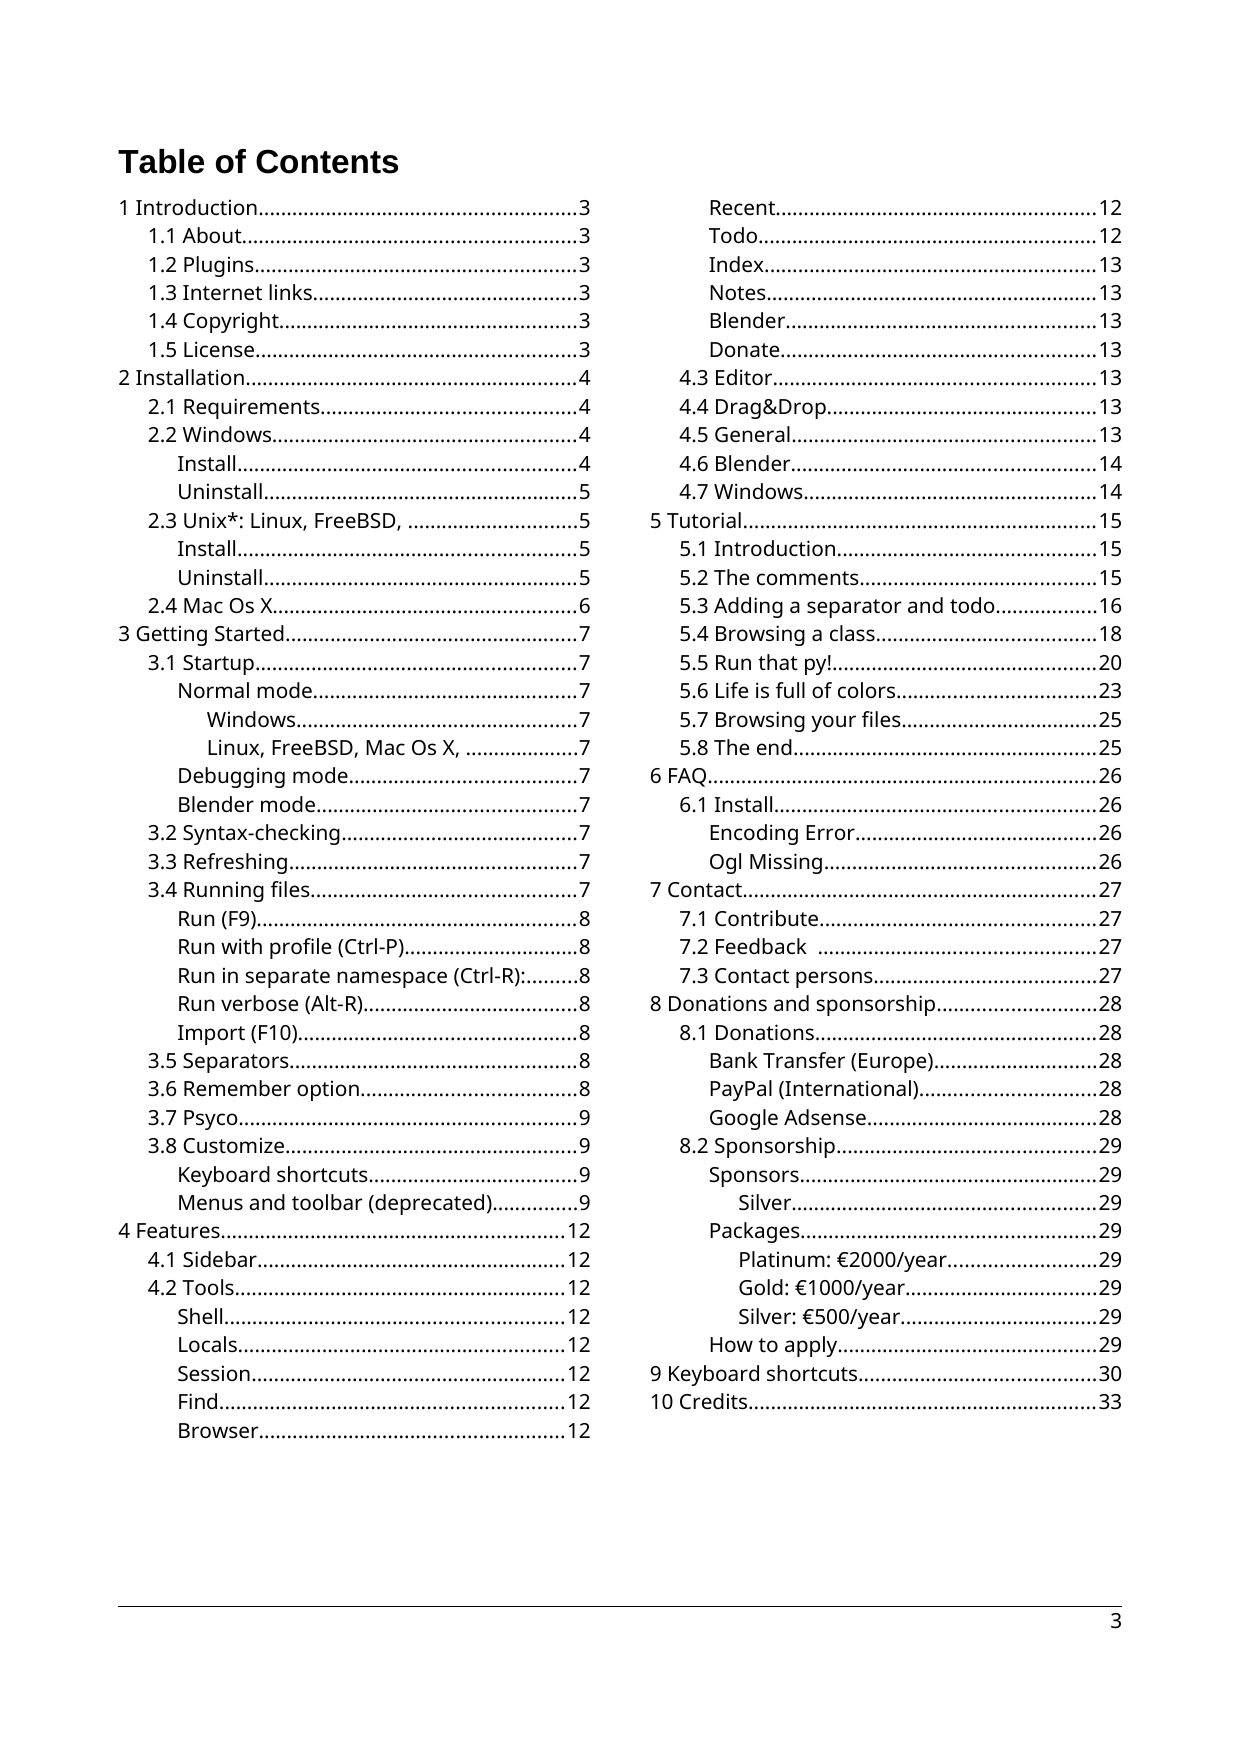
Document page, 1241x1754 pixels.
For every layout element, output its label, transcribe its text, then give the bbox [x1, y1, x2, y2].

text Linux, FreeBSD, Mac Os X, ... 7 [207, 733, 591, 762]
text Blender 13 [708, 307, 1122, 335]
text Platinum: €2000/year 29 [738, 1245, 1122, 1273]
text 3.7 Psyco 9 [148, 1103, 591, 1131]
text 1.5 License 3 [148, 335, 591, 363]
text Sponsors 29 [708, 1160, 1122, 1188]
text Encoding Error 26 [708, 818, 1122, 847]
text 7.2 Feedback 27 [679, 932, 1122, 961]
text Bank Transfer (Europe) 28 [708, 1046, 1122, 1074]
text 4.3 Editor 13 [679, 363, 1122, 392]
text 2.2 Windows 4 [148, 420, 591, 449]
text Notes 13 [708, 278, 1122, 307]
text Todo 12 [708, 221, 1122, 250]
text 5.3 Adding a separator and todo 16 [679, 591, 1122, 619]
text Google Adsense 28 [708, 1103, 1122, 1131]
text 3.3 Refreshing 7 [148, 847, 591, 875]
text 1.2 Plugins 3 [148, 250, 591, 278]
text Shell 12 [177, 1302, 591, 1330]
text 1.3 Internet links 3 [148, 278, 591, 307]
text 2 Installation 4 [118, 363, 591, 392]
text 6 FAQ 26 [649, 762, 1122, 790]
text 5.2 The comments 15 [679, 563, 1122, 591]
text 2.4 Mac Os X 6 [148, 591, 591, 619]
text 5.4 Browsing a class 18 [679, 619, 1122, 648]
text 5.1 Introduction 15 [679, 534, 1122, 563]
text 4.6 Blender 14 [679, 449, 1122, 477]
text 6.1 Install 26 [679, 790, 1122, 818]
text Find 12 [177, 1387, 591, 1416]
text Silver 29 [738, 1188, 1122, 1217]
text 7.3 Contact persons 27 [679, 961, 1122, 989]
text 10 Credits 33 [649, 1387, 1122, 1416]
text How to apply 29 [708, 1330, 1122, 1359]
text 4.5 General 13 [679, 420, 1122, 449]
text Debugging mode 7 [177, 762, 591, 790]
text 5.8 The end 25 [679, 733, 1122, 762]
text 9 Keyboard shortcuts 30 [649, 1359, 1122, 1387]
text 5.6 Life is full of colors 23 [679, 676, 1122, 705]
text Install 4 [177, 449, 591, 477]
text 5.7 Browsing your files 25 [679, 705, 1122, 733]
text 7 Contact 27 [649, 875, 1122, 904]
text 4.1 Sidebar 12 [148, 1245, 591, 1273]
text Normal mode 7 [177, 676, 591, 705]
text 4.2 Tools 12 [148, 1273, 591, 1302]
text 3 Getting Started 7 [118, 619, 591, 648]
text Run (F9) 8 [177, 904, 591, 932]
text 4.4 Drag&Drop 13 [679, 392, 1122, 420]
text Uninstall 5 [177, 477, 591, 506]
text 3.8 Customize 9 [148, 1131, 591, 1160]
text Session 12 [177, 1359, 591, 1387]
text 3.4 Running files 7 [148, 875, 591, 904]
text Donate 13 [708, 335, 1122, 363]
text 4 Features 12 [118, 1217, 591, 1245]
text 3.6 Remember option 8 [148, 1074, 591, 1103]
text 5.5 Run that py! 20 [679, 648, 1122, 676]
text 1 Introduction 3 [118, 193, 591, 221]
text Gold: €1000/year 29 [738, 1273, 1122, 1302]
text 8.2 Sponsorship 29 [679, 1131, 1122, 1160]
text Menus and toolbar (deprecated) 9 [177, 1188, 591, 1217]
text Blender mode 7 [177, 790, 591, 818]
text 4.7 Windows 14 [679, 477, 1122, 506]
text Browser 12 [177, 1416, 591, 1444]
text Run with profile (Ctrl-P) 8 [177, 932, 591, 961]
text Run verbose (Alt-R) 8 [177, 989, 591, 1018]
subtitle Table of Contents [118, 143, 1122, 180]
text Recent 12 [708, 193, 1122, 221]
text Uninstall 5 [177, 563, 591, 591]
text Run in separate namespace (Ctrl-R): 8 [177, 961, 591, 989]
text 3.2 Syntax-checking 7 [148, 818, 591, 847]
text Import (F10) 8 [177, 1018, 591, 1046]
text 3.5 Separators 8 [148, 1046, 591, 1074]
text Windows 7 [207, 705, 591, 733]
text 2.3 Unix*: Linux, FreeBSD, ... 5 [148, 506, 591, 534]
text Index 13 [708, 250, 1122, 278]
text 8 Donations and sponsorship 28 [649, 989, 1122, 1018]
text 5 Tutorial 15 [649, 506, 1122, 534]
text 2.1 Requirements 4 [148, 392, 591, 420]
text Packages 29 [708, 1217, 1122, 1245]
text Locals 12 [177, 1330, 591, 1359]
text Install 5 [177, 534, 591, 563]
text Silver: €500/year 29 [738, 1302, 1122, 1330]
text Ogl Missing 26 [708, 847, 1122, 875]
text PayPal (International) 28 [708, 1074, 1122, 1103]
text 7.1 Contribute 27 [679, 904, 1122, 932]
text 3.1 Startup 7 [148, 648, 591, 676]
text Keyboard shortcuts 9 [177, 1160, 591, 1188]
text 1.1 About 3 [148, 221, 591, 250]
text 8.1 Donations 28 [679, 1018, 1122, 1046]
text 1.4 Copyright 3 [148, 307, 591, 335]
